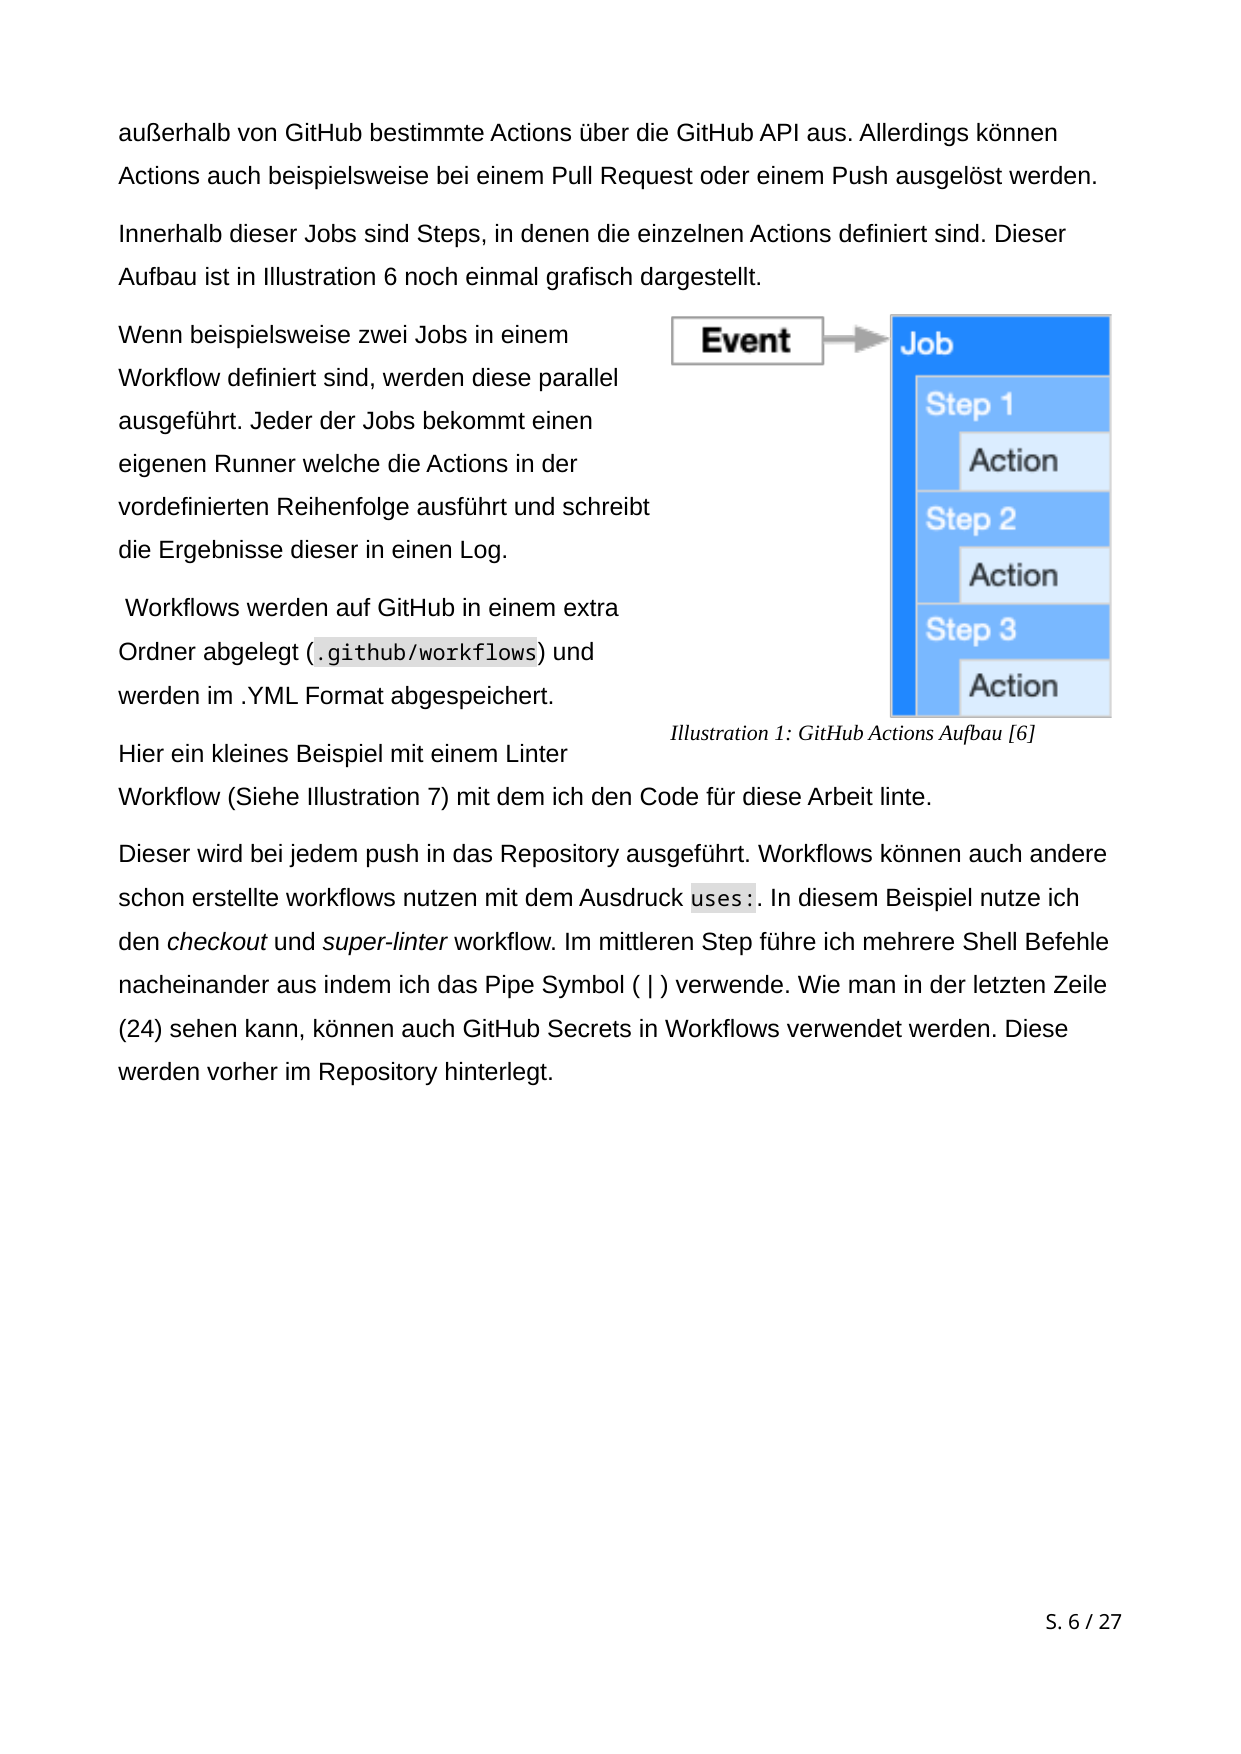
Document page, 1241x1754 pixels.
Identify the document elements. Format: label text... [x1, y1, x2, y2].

text Hier ein kleines Beispiel mit einem Linter Workflow (Siehe Illustration 7) mit dem ich den Code für diese Arbeit linte. [118, 739, 1122, 811]
text [670, 297, 1112, 309]
text außerhalb von GitHub bestimmte Actions über die GitHub API aus. Allerdings können Actions auch beispielsweise bei einem Pull Request oder einem Push ausgelöst werden. [118, 118, 1122, 190]
text Wenn beispielsweise zwei Jobs in einem Workflow definiert sind, werden diese parallel ausgeführt. Jeder der Jobs bekommt einen eigenen Runner welche die Actions in der vordefinierten Reihenfolge ausführt und schreibt die Ergebnisse dieser in einen Log. [118, 320, 670, 564]
text Dieser wird bei jedem push in das Repository ausgeführt. Workflows können auch andere schon erstellte workflows nutzen mit dem Ausdruck uses:. In diesem Beispiel nutze ich den checkout und super-linter workflow. Im mittleren Step führe ich mehrere Shell Befehle nacheinander aus indem ich das Pipe Symbol ( | ) verwende. Wie man in der letzten Zeile (24) sehen kann, können auch GitHub Secrets in Workflows verwendet werden. Diese werden vorher im Repository hinterlegt. [118, 839, 1122, 1085]
text Workflows werden auf GitHub in einem extra Ordner abgelegt (.github/workflows) und werden im .YML Format abgespeichert. [118, 593, 670, 710]
text Illustration 1: GitHub Actions Aufbau [6] [670, 720, 1112, 745]
text Innerhalb dieser Jobs sind Steps, in denen die einzelnen Actions definiert sind. Dieser Aufbau ist in Illustration 6 noch einmal grafisch dargestellt. [118, 219, 1122, 291]
picture [670, 309, 1112, 720]
